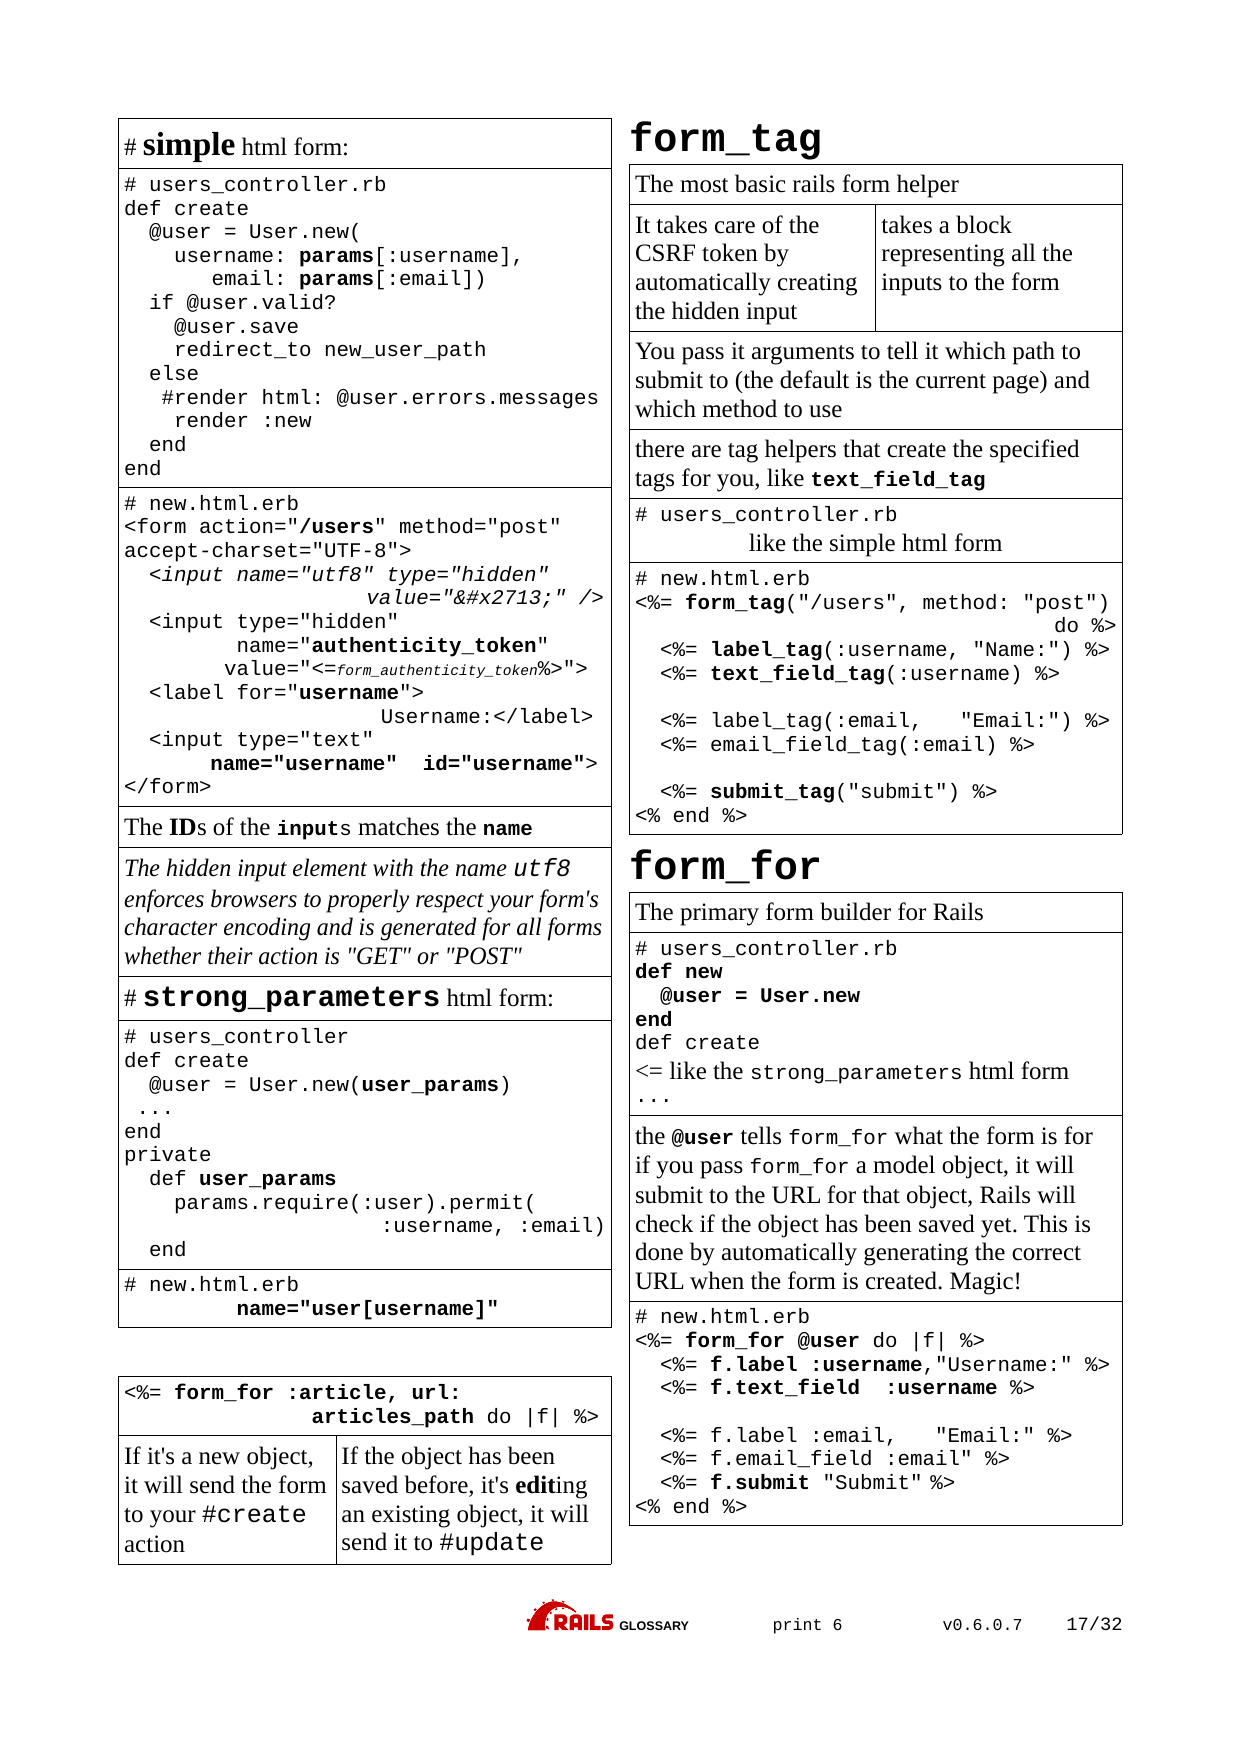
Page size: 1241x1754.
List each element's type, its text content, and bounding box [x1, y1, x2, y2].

table_cell # users_controller.rb def new @user = User.new end def create <= like the strong_parameters html form ... [630, 933, 1122, 1115]
table_cell # new.html.erb name="user[username]" [119, 1270, 611, 1327]
table_cell there are tag helpers that create the specified tags for you, like text_field_tag [630, 430, 1122, 498]
table_cell # new.html.erb <form action="/users" method="post" accept-charset="UTF-8"> <input name="utf8" type="hidden" value="&#x2713;" /> <input type="hidden" name="authenticity_token" value="<=form_authenticity_token%>"> <label for="username"> Username:</label> <input type="text" name="username" id="username"> </form> [119, 488, 611, 806]
table_cell takes a block representing all the inputs to the form [876, 205, 1122, 331]
table_cell If the object has been saved before, it's editing an existing object, it will send it to #update [337, 1436, 611, 1564]
table_cell the @user tells form_for what the form is for if you pass form_for a model object, it will submit to the URL for that object, Rails will check if the object has been saved yet. This is done by automatically generating the correct URL when the form is created. Magic! [630, 1116, 1122, 1301]
table_header You pass it arguments to tell it which path to submit to (the default is the current page) and which method to use [630, 332, 1122, 428]
table_header The primary form builder for Rails [630, 893, 1122, 932]
table_cell # new.html.erb <%= form_tag("/users", method: "post") do %> <%= label_tag(:username, "Name:") %> <%= text_field_tag(:username) %> <%= label_tag(:email, "Email:") %> <%= email_field_tag(:email) %> <%= submit_tag("submit") %> <% end %> [630, 563, 1122, 834]
subtitle form_tag [629, 118, 1122, 164]
table_cell # new.html.erb <%= form_for @user do |f| %> <%= f.label :username,"Username:" %> <%= f.text_field :username %> <%= f.label :email, "Email:" %> <%= f.email_field :email" %> <%= f.submit "Submit" %> <% end %> [630, 1302, 1122, 1525]
table_header <%= form_for :article, url: articles_path do |f| %> [119, 1377, 611, 1435]
table_cell It takes care of the CSRF token by automatically creating the hidden input [630, 205, 875, 331]
table_cell If it's a new object, it will send the form to your #create action [119, 1436, 336, 1564]
table_cell The IDs of the inputs matches the name [119, 807, 611, 847]
table_cell The hidden input element with the name utf8 enforces browsers to properly respect your form's character encoding and is generated for all forms whether their action is "GET" or "POST" [119, 848, 611, 976]
table_header # simple html form: [119, 119, 611, 168]
table_header The most basic rails form helper [630, 165, 1122, 204]
table_header # strong_parameters html form: [119, 977, 611, 1020]
table_cell # users_controller def create @user = User.new(user_params) ... end private def user_params params.require(:user).permit( :username, :email) end [119, 1021, 611, 1268]
subtitle form_for [629, 846, 1122, 892]
table_cell # users_controller.rb def create @user = User.new( username: params[:username], email: params[:email]) if @user.valid? @user.save redirect_to new_user_path else #render html: @user.errors.messages render :new end end [119, 169, 611, 487]
table_cell # users_controller.rb like the simple html form [630, 499, 1122, 562]
